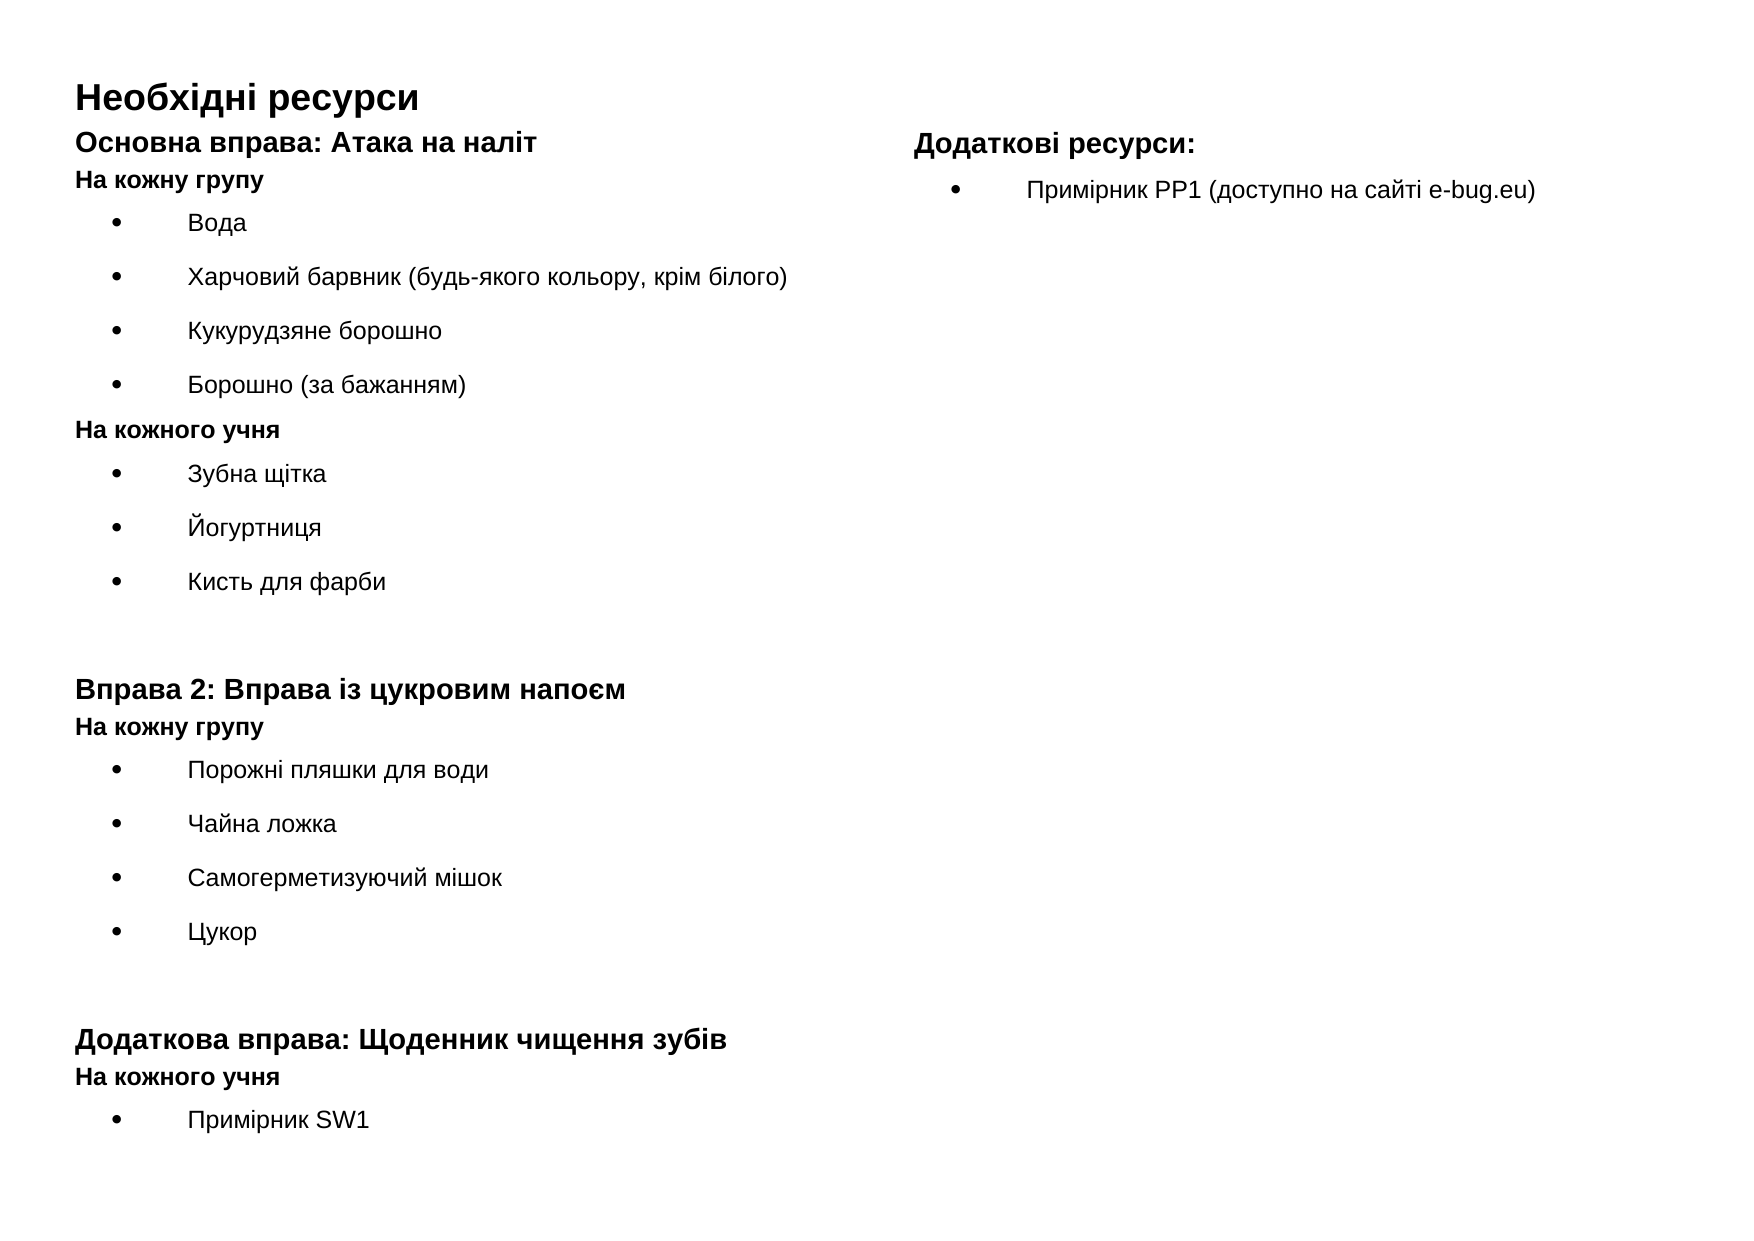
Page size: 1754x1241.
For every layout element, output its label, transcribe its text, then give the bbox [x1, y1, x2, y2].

subtitle Основна вправа: Атака на наліт [75, 125, 840, 159]
list Порожні пляшки для води [112, 755, 840, 784]
list Чайна ложка [112, 809, 840, 838]
subtitle Додаткові ресурси: [914, 127, 1679, 160]
list Харчовий барвник (будь-якого кольору, крім білого) [112, 262, 840, 291]
subtitle Додаткова вправа: Щоденник чищення зубів [75, 1022, 840, 1056]
subtitle Необхідні ресурси [75, 75, 840, 118]
list Зубна щітка [112, 459, 840, 488]
subtitle На кожну групу [75, 165, 840, 194]
list Кукурудзяне борошно [112, 316, 840, 345]
subtitle На кожного учня [75, 416, 840, 444]
list Цукор [112, 917, 840, 946]
list Вода [112, 208, 840, 237]
subtitle Вправа 2: Вправа із цукровим напоєм [75, 672, 840, 705]
list Примірник SW1 [112, 1105, 840, 1134]
list Кисть для фарби [112, 566, 840, 595]
list Самогерметизуючий мішок [112, 863, 840, 892]
list Примірник PP1 (доступно на сайті e-bug.eu) [951, 175, 1628, 204]
subtitle На кожну групу [75, 712, 840, 741]
subtitle На кожного учня [75, 1062, 840, 1091]
list Борошно (за бажанням) [112, 370, 840, 399]
list Йогуртниця [112, 513, 840, 541]
